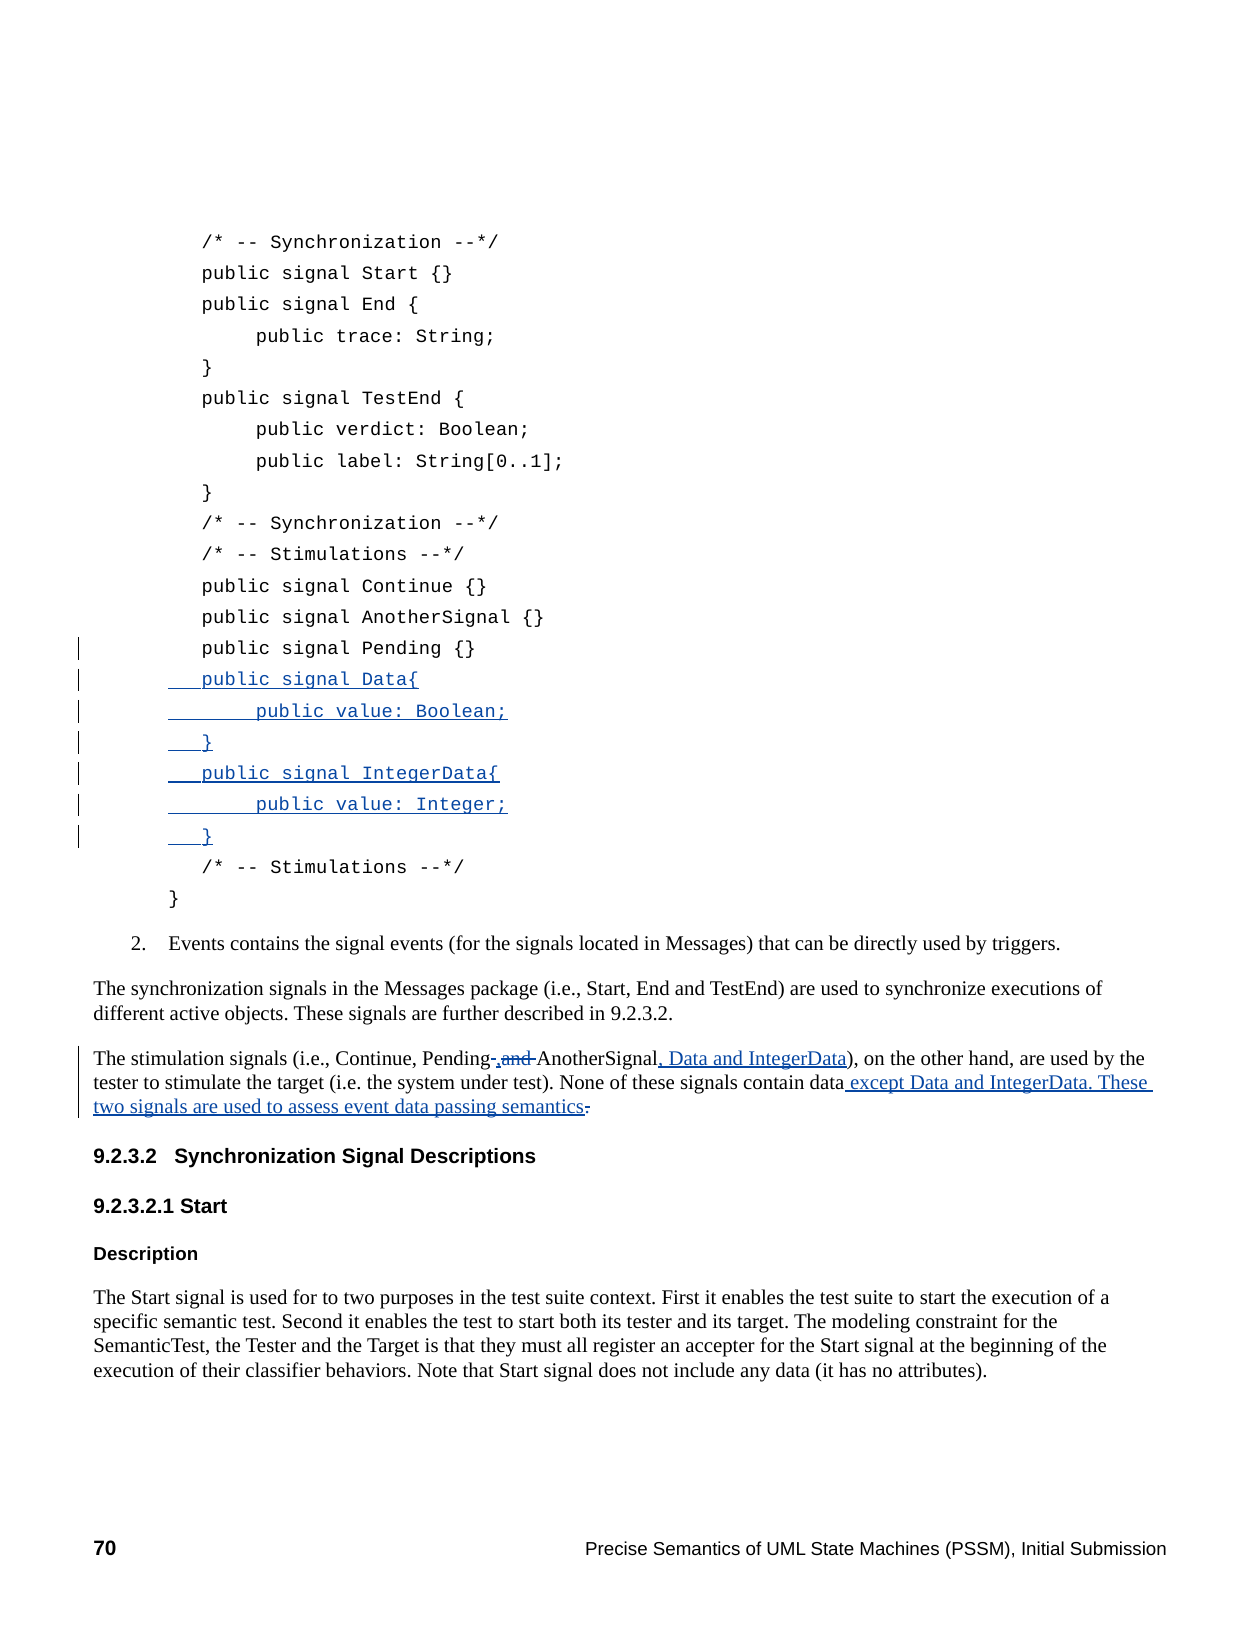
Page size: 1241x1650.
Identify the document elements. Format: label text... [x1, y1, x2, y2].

text public signal Pending {} [168, 637, 1164, 660]
text } [168, 356, 1164, 379]
text The stimulation signals (i.e., Continue, Pending,AnotherSignal, Data and IntegerData), on the other hand, are used by the tester to stimulate the target (i.e. the system under test). None of these signals contain data except Data and IntegerData. These two signals are used to assess event data passing semantics [93, 1046, 1164, 1118]
text } [168, 481, 1164, 504]
text public signal IntegerData{ [168, 762, 1164, 785]
subtitle Start [93, 1193, 1164, 1218]
text public signal AnotherSignal {} [168, 606, 1164, 629]
text /* -- Synchronization --*/ [168, 512, 1164, 535]
text public verdict: Boolean; [168, 418, 1164, 441]
text public value: Integer; [168, 793, 1164, 816]
text } [168, 731, 1164, 754]
text /* -- Stimulations --*/ [168, 856, 1164, 879]
text The synchronization signals in the Messages package (i.e., Start, End and TestEnd) are used to synchronize executions of different active objects. These signals are further described in 9.2.3.2. [93, 976, 1164, 1024]
text public signal TestEnd { [168, 387, 1164, 410]
text The Start signal is used for to two purposes in the test suite context. First it enables the test suite to start the execution of a specific semantic test. Second it enables the test to start both its tester and its target. The modeling constraint for the SemanticTest, the Tester and the Target is that they must all register an accepter for the Start signal at the beginning of the execution of their classifier behaviors. Note that Start signal does not include any data (it has no attributes). [93, 1285, 1164, 1382]
subtitle Synchronization Signal Descriptions [93, 1143, 1164, 1168]
text public signal Continue {} [168, 575, 1164, 598]
text /* -- Stimulations --*/ [168, 543, 1164, 566]
text public signal Start {} [168, 262, 1164, 285]
text /* -- Synchronization --*/ [168, 231, 1164, 254]
text public trace: String; [168, 325, 1164, 348]
text public value: Boolean; [168, 700, 1164, 723]
text public signal Data{ [168, 668, 1164, 691]
subtitle Description [93, 1243, 1164, 1264]
text public signal End { [168, 293, 1164, 316]
list Events contains the signal events (for the signals located in Messages) that can be directly used by triggers. [131, 931, 1164, 955]
text } [168, 887, 1164, 910]
text } [168, 825, 1164, 848]
text public label: String[0..1]; [168, 450, 1164, 473]
